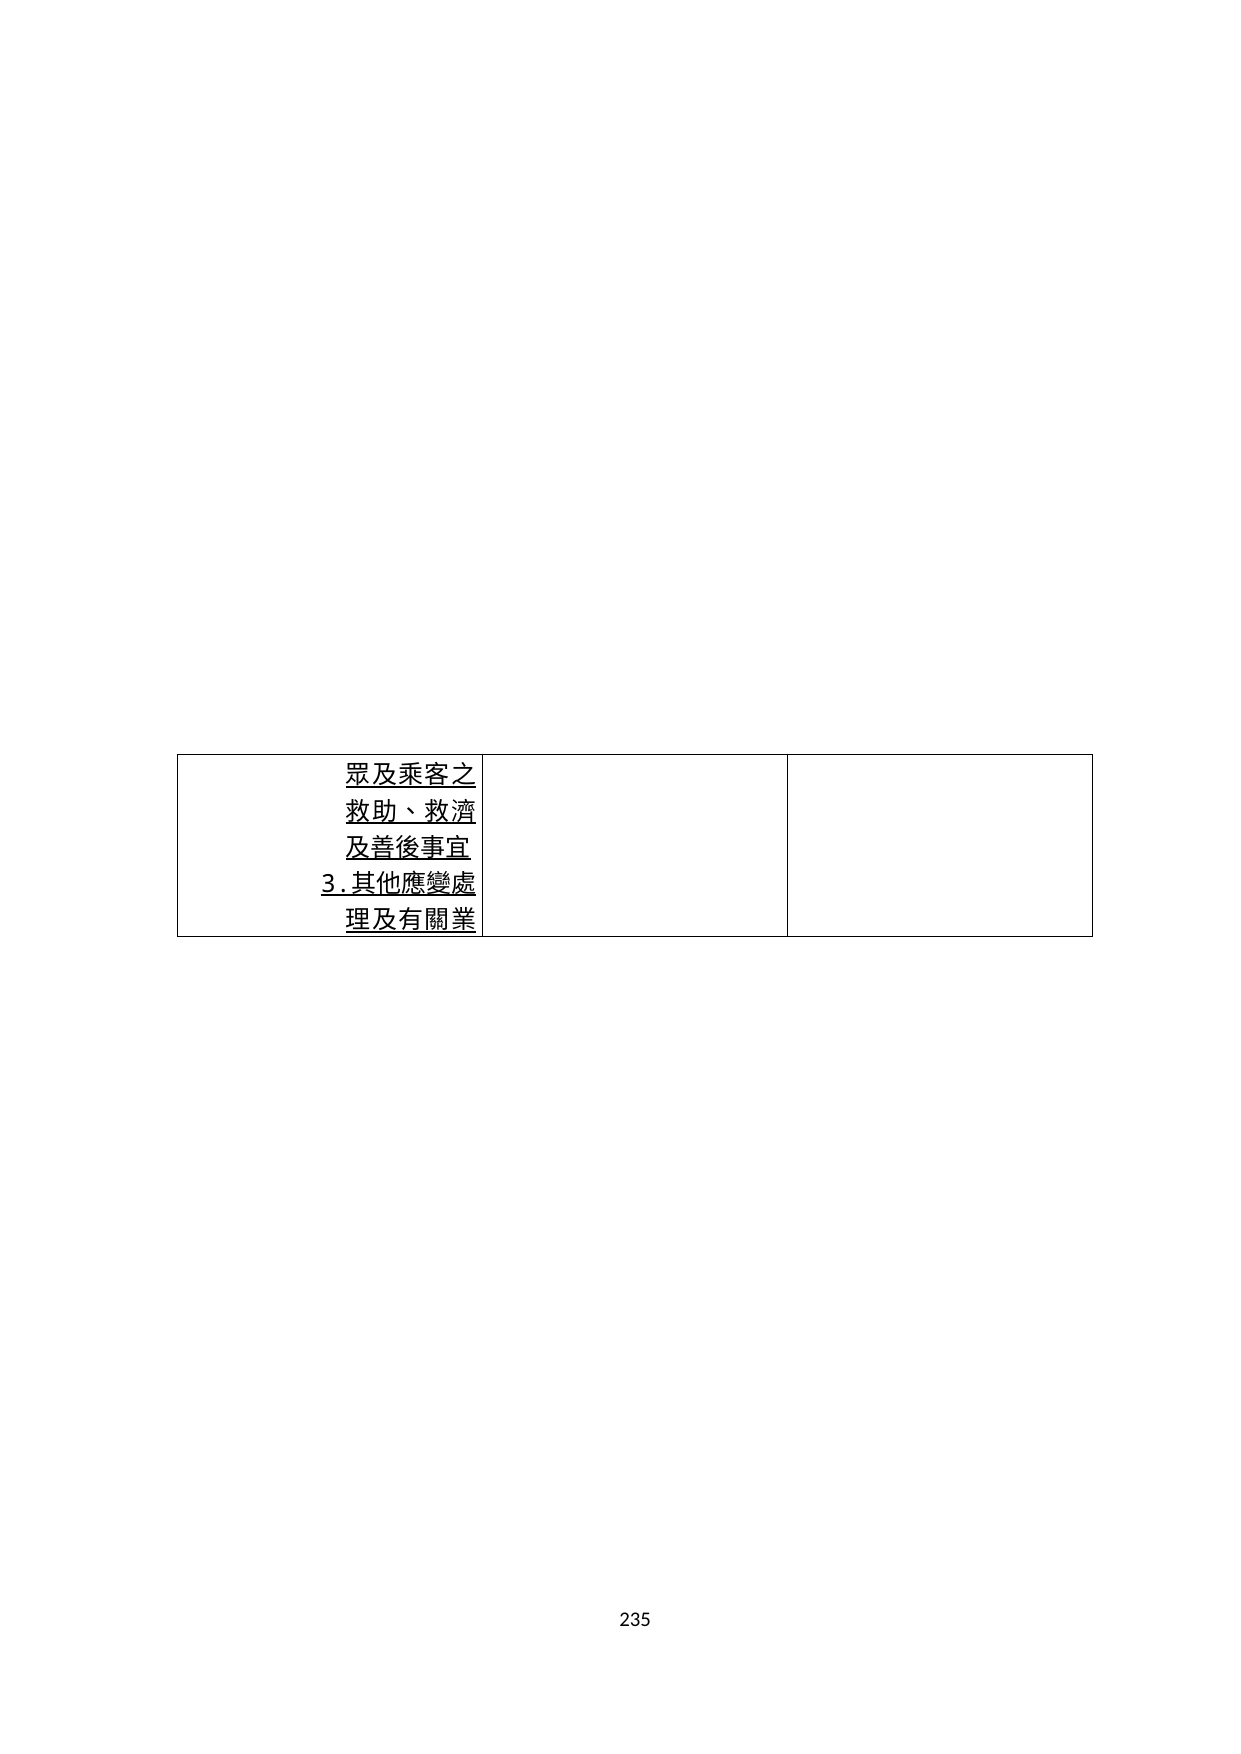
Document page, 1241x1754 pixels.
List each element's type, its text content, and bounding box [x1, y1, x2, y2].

table_cell 眾及乘客之救助、救濟及善後事宜 3.其他應變處理及有關業 [178, 755, 482, 936]
table_cell [788, 755, 1092, 936]
